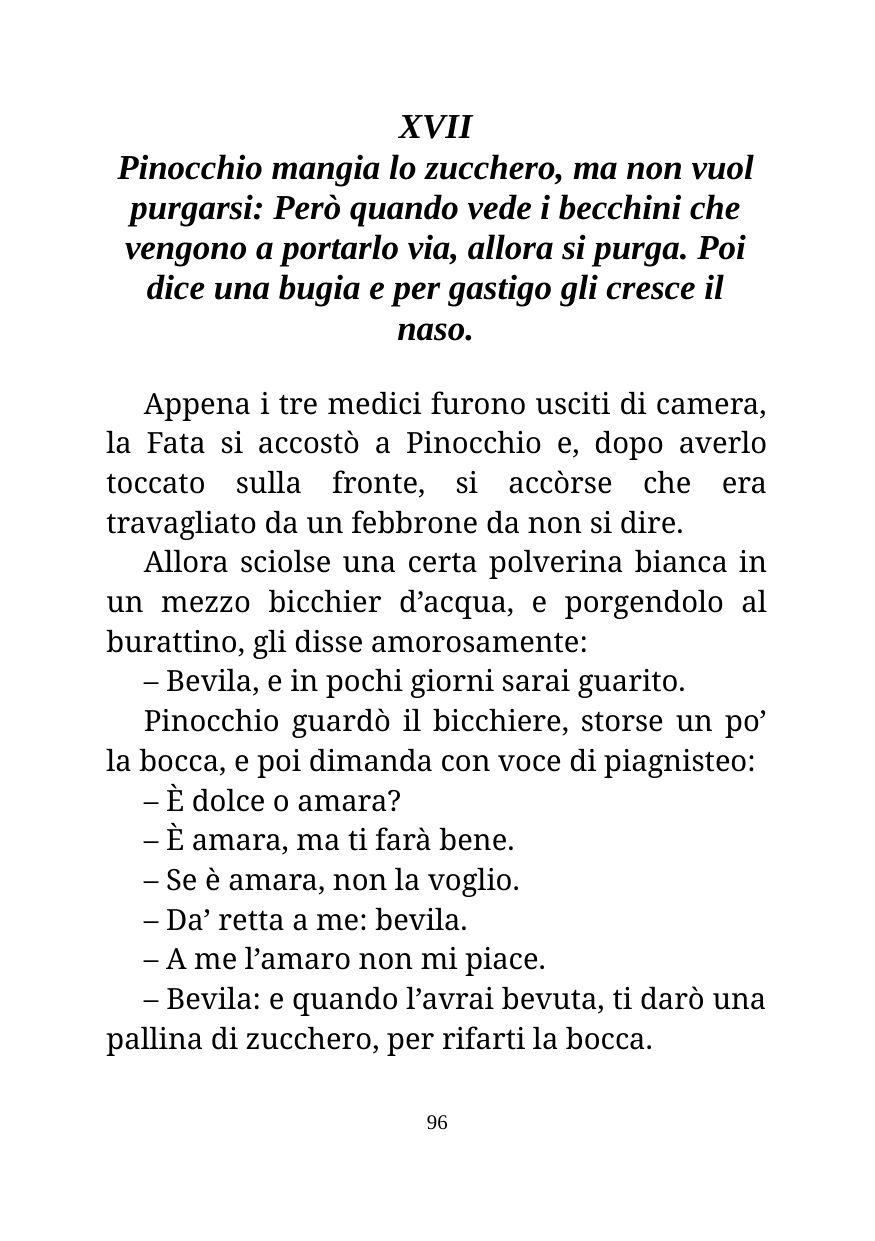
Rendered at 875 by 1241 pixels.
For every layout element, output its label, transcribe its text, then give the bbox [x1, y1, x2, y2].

text – È dolce o amara? [106, 780, 768, 819]
text Pinocchio guardò il bicchiere, storse un po’ la bocca, e poi dimanda con voce di piagnisteo: [106, 700, 768, 780]
text – Bevila, e in pochi giorni sarai guarito. [106, 661, 768, 700]
text Allora sciolse una certa polverina bianca in un mezzo bicchier d’acqua, e porgendolo al burattino, gli disse amorosamente: [106, 542, 768, 661]
text – Da’ retta a me: bevila. [106, 899, 768, 938]
text Appena i tre medici furono usciti di camera, la Fata si accostò a Pinocchio e, dopo averlo toccato sulla fronte, si accòrse che era travagliato da un febbrone da non si dire. [106, 383, 768, 542]
text – Bevila: e quando l’avrai bevuta, ti darò una pallina di zucchero, per rifarti la bocca. [106, 978, 768, 1058]
text – È amara, ma ti farà bene. [106, 819, 768, 859]
text – A me l’amaro non mi piace. [106, 938, 768, 978]
subtitle XVII Pinocchio mangia lo zucchero, ma non vuol purgarsi: Però quando vede i becchini che vengono a portarlo via, allora si purga. Poi dice una bugia e per gastigo gli cresce il naso. [106, 106, 768, 347]
text – Se è amara, non la voglio. [106, 859, 768, 899]
